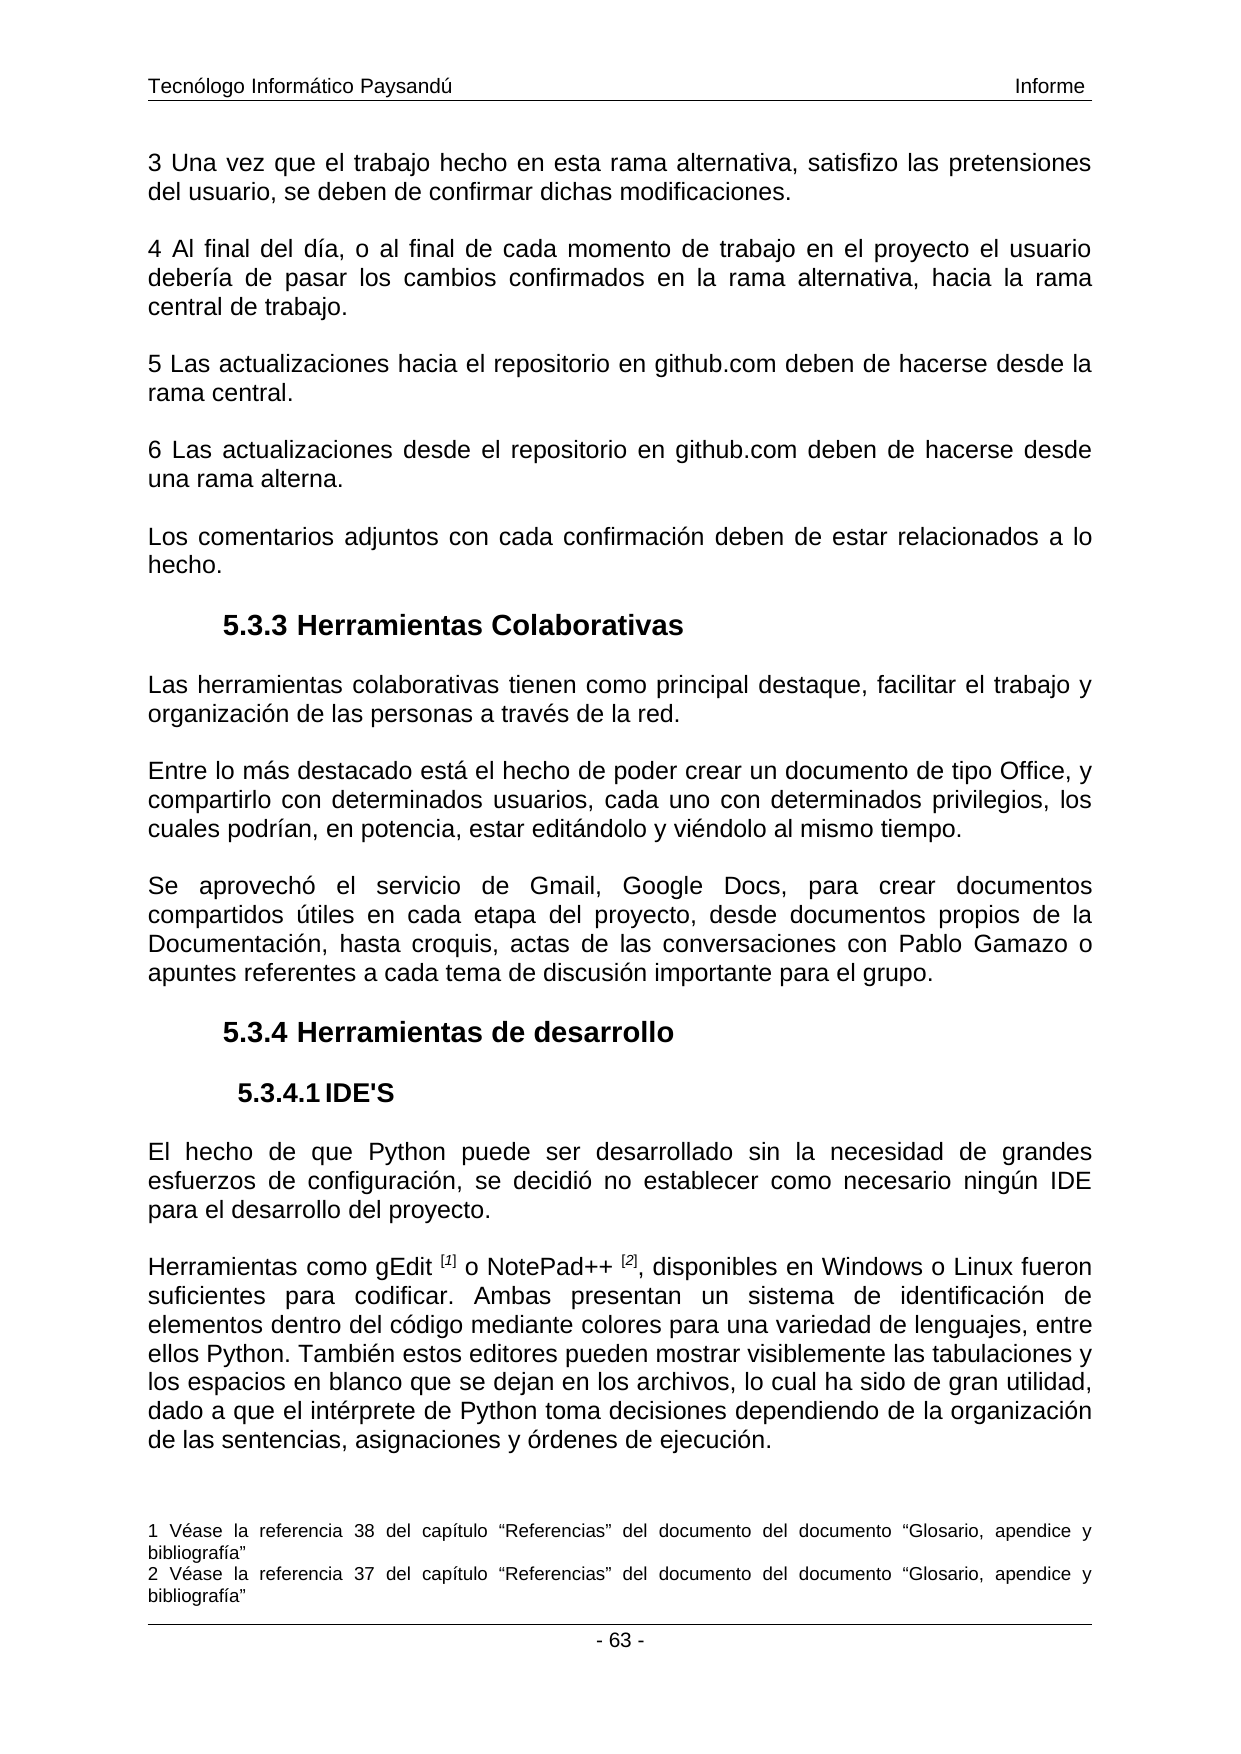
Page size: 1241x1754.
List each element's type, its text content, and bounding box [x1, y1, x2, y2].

text Véase la referencia 37 del capítulo “Referencias” del documento del documento “Glosario, apendice y bibliografía” [148, 1563, 1092, 1606]
text Las herramientas colaborativas tienen como principal destaque, facilitar el trabajo y organización de las personas a través de la red. [148, 670, 1092, 727]
subtitle IDE'S [237, 1077, 1092, 1108]
text El hecho de que Python puede ser desarrollado sin la necesidad de grandes esfuerzos de configuración, se decidió no establecer como necesario ningún IDE para el desarrollo del proyecto. [148, 1137, 1092, 1223]
text Herramientas como gEdit [] o NotePad++ [], disponibles en Windows o Linux fueron suficientes para codificar. Ambas presentan un sistema de identificación de elementos dentro del código mediante colores para una variedad de lenguajes, entre ellos Python. También estos editores pueden mostrar visiblemente las tabulaciones y los espacios en blanco que se dejan en los archivos, lo cual ha sido de gran utilidad, dado a que el intérprete de Python toma decisiones dependiendo de la organización de las sentencias, asignaciones y órdenes de ejecución. [148, 1252, 1092, 1453]
text Se aprovechó el servicio de Gmail, Google Docs, para crear documentos compartidos útiles en cada etapa del proyecto, desde documentos propios de la Documentación, hasta croquis, actas de las conversaciones con Pablo Gamazo o apuntes referentes a cada tema de discusión importante para el grupo. [148, 871, 1092, 986]
text Los comentarios adjuntos con cada confirmación deben de estar relacionados a lo hecho. [148, 521, 1092, 579]
text 6 Las actualizaciones desde el repositorio en github.com deben de hacerse desde una rama alterna. [148, 435, 1092, 493]
text Véase la referencia 38 del capítulo “Referencias” del documento del documento “Glosario, apendice y bibliografía” [148, 1520, 1092, 1563]
text 3 Una vez que el trabajo hecho en esta rama alternativa, satisfizo las pretensiones del usuario, se deben de confirmar dichas modificaciones. [148, 148, 1092, 205]
text Entre lo más destacado está el hecho de poder crear un documento de tipo Office, y compartirlo con determinados usuarios, cada uno con determinados privilegios, los cuales podrían, en potencia, estar editándolo y viéndolo al mismo tiempo. [148, 756, 1092, 842]
subtitle Herramientas de desarrollo [223, 1015, 1092, 1048]
text 4 Al final del día, o al final de cada momento de trabajo en el proyecto el usuario debería de pasar los cambios confirmados en la rama alternativa, hacia la rama central de trabajo. [148, 234, 1092, 320]
subtitle Herramientas Colaborativas [223, 608, 1092, 641]
text 5 Las actualizaciones hacia el repositorio en github.com deben de hacerse desde la rama central. [148, 349, 1092, 406]
